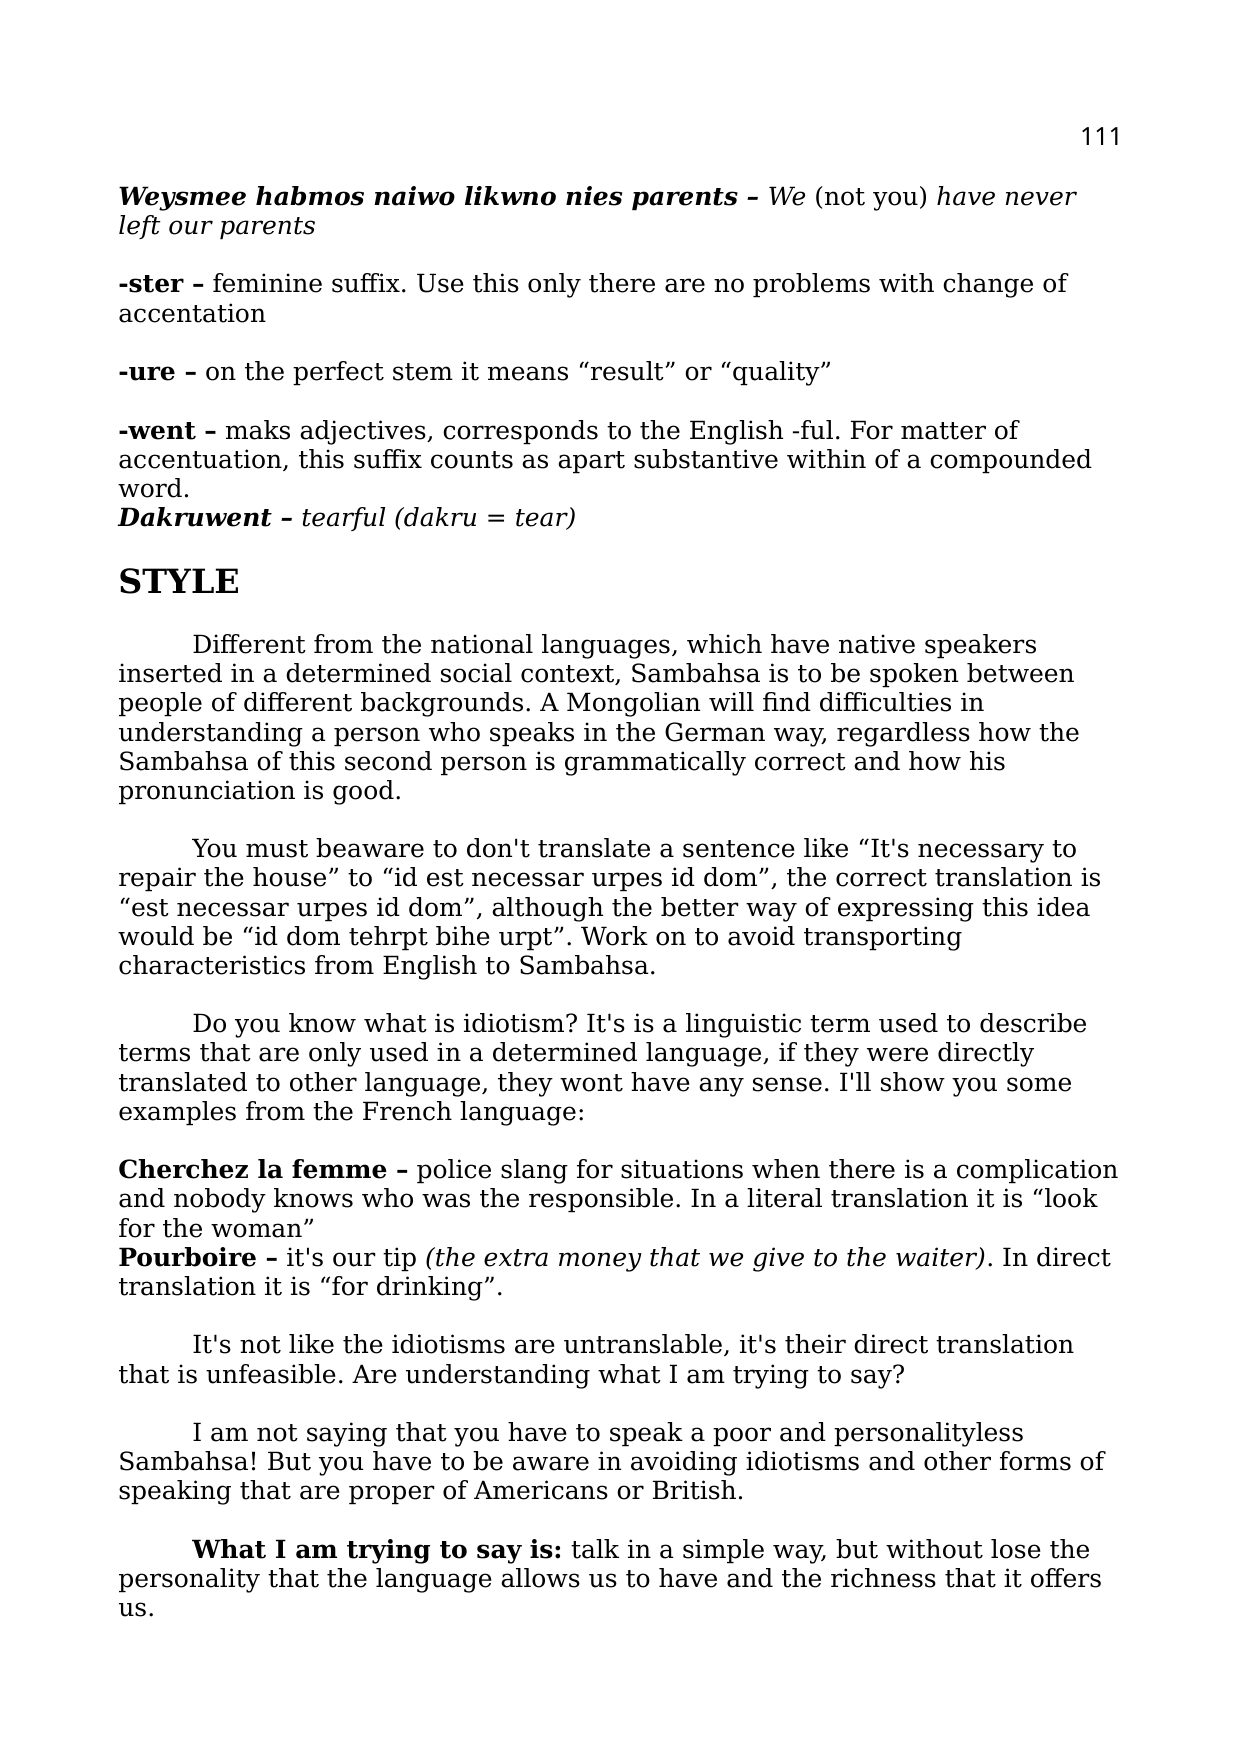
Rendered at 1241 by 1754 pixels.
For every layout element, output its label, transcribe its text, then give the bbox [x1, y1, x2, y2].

text Dakruwent – tearful (dakru = tear) [118, 503, 1123, 533]
text Different from the national languages, which have native speakers inserted in a determined social context, Sambahsa is to be spoken between people of different backgrounds. A Mongolian will find difficulties in understanding a person who speaks in the German way, regardless how the Sambahsa of this second person is grammatically correct and how his pronunciation is good. [118, 630, 1123, 805]
text Pourboire – it's our tip (the extra money that we give to the waiter). In direct translation it is “for drinking”. [118, 1243, 1123, 1301]
text Cherchez la femme – police slang for situations when there is a complication and nobody knows who was the responsible. In a literal translation it is “look for the woman” [118, 1155, 1123, 1243]
text It's not like the idiotisms are untranslable, it's their direct translation that is unfeasible. Are understanding what I am trying to say? [118, 1331, 1123, 1389]
text Do you know what is idiotism? It's is a linguistic term used to describe terms that are only used in a determined language, if they were directly translated to other language, they wont have any sense. I'll show you some examples from the French language: [118, 1009, 1123, 1126]
subtitle STYLE [118, 562, 1123, 601]
text -ure – on the perfect stem it means “result” or “quality” [118, 357, 1123, 386]
text You must beaware to don't translate a sentence like “It's necessary to repair the house” to “id est necessar urpes id dom”, the correct translation is “est necessar urpes id dom”, although the better way of expressing this idea would be “id dom tehrpt bihe urpt”. Work on to avoid transporting characteristics from English to Sambahsa. [118, 834, 1123, 980]
text Weysmee habmos naiwo likwno nies parents – We (not you) have never left our parents [118, 182, 1123, 240]
text I am not saying that you have to speak a poor and personalityless Sambahsa! But you have to be aware in avoiding idiotisms and other forms of speaking that are proper of Americans or British. [118, 1418, 1123, 1506]
text -went – maks adjectives, corresponds to the English -ful. For matter of accentuation, this suffix counts as apart substantive within of a compounded word. [118, 416, 1123, 503]
text -ster – feminine suffix. Use this only there are no problems with change of accentation [118, 269, 1123, 328]
text What I am trying to say is: talk in a simple way, but without lose the personality that the language allows us to have and the richness that it offers us. [118, 1535, 1123, 1622]
